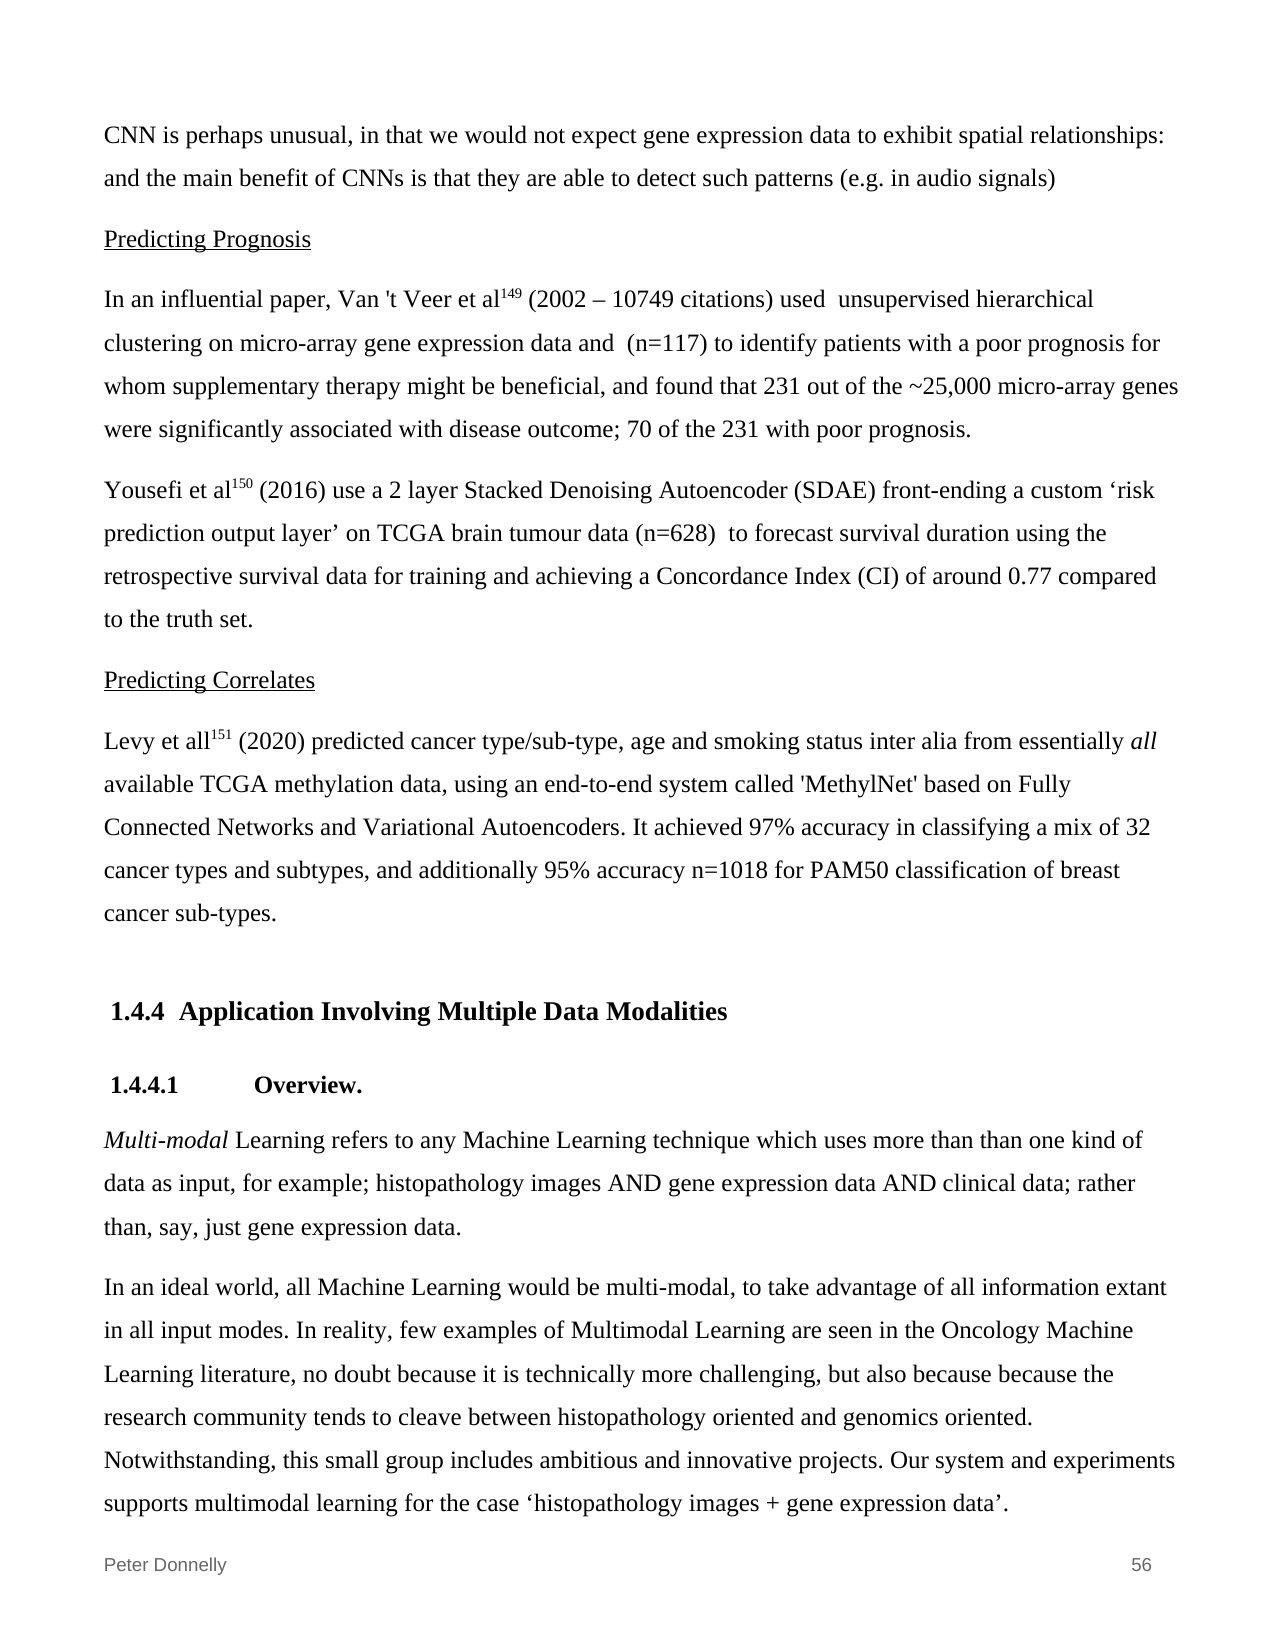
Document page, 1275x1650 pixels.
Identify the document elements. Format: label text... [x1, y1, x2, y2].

subtitle Overview. [103, 1070, 1181, 1099]
text In an influential paper, Van 't Veer et al (2002 – 10749 citations) used unsupervised hierarchical clustering on micro-array gene expression data and (n=117) to identify patients with a poor prognosis for whom supplementary therapy might be beneficial, and found that 231 out of the ~25,000 micro-array genes were significantly associated with disease outcome; 70 of the 231 with poor prognosis. [103, 284, 1181, 443]
subtitle Application Involving Multiple Data Modalities [103, 994, 1181, 1026]
text Multi-modal Learning refers to any Machine Learning technique which uses more than than one kind of data as input, for example; histopathology images AND gene expression data AND clinical data; rather than, say, just gene expression data. [103, 1125, 1181, 1240]
text Predicting Correlates [103, 665, 1181, 694]
text CNN is perhaps unusual, in that we would not expect gene expression data to exhibit spatial relationships: and the main benefit of CNNs is that they are able to detect such patterns (e.g. in audio signals) [103, 120, 1181, 192]
text In an ideal world, all Machine Learning would be multi-modal, to take advantage of all information extant in all input modes. In reality, few examples of Multimodal Learning are seen in the Oncology Machine Learning literature, no doubt because it is technically more challenging, but also because because the research community tends to cleave between histopathology oriented and genomics oriented. Notwithstanding, this small group includes ambitious and innovative projects. Our system and experiments supports multimodal learning for the case ‘histopathology images + gene expression data’. [103, 1272, 1181, 1517]
text Yousefi et al (2016) use a 2 layer Stacked Denoising Autoencoder (SDAE) front-ending a custom ‘risk prediction output layer’ on TCGA brain tumour data (n=628) to forecast survival duration using the retrospective survival data for training and achieving a Concordance Index (CI) of around 0.77 compared to the truth set. [103, 475, 1181, 633]
text Levy et all (2020) predicted cancer type/sub-type, age and smoking status inter alia from essentially all available TCGA methylation data, using an end-to-end system called 'MethylNet' based on Fully Connected Networks and Variational Autoencoders. It achieved 97% accuracy in classifying a mix of 32 cancer types and subtypes, and additionally 95% accuracy n=1018 for PAM50 classification of breast cancer sub-types. [103, 726, 1181, 927]
text Predicting Prognosis [103, 224, 1181, 252]
